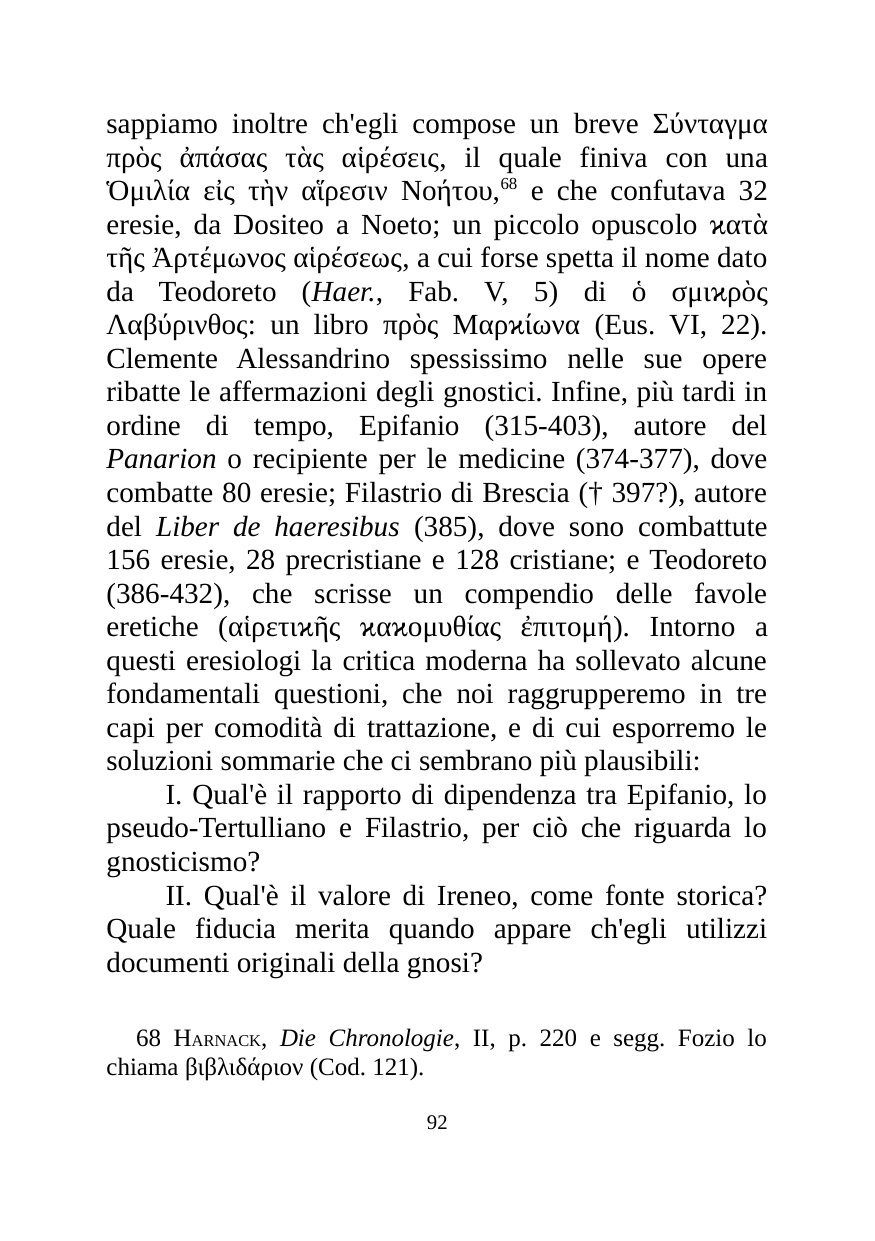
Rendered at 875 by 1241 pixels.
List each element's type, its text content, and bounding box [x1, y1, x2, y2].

text Harnack, Die Chronologie, II, p. 220 e segg. Fozio lo chiama βιβλιδάριον (Cod. 121). [106, 1023, 768, 1080]
text sappiamo inoltre ch'egli compose un breve Σύνταγμα πρὸς ἀπάσας τὰς αἱρέσεις, il quale finiva con una Ὁμιλία εἰς τὴν αἵρεσιν Νοήτου, e che confutava 32 eresie, da Dositeo a Noeto; un piccolo opuscolo ϰατὰ τῆς Ἀρτέμωνος αἱρέσεως, a cui forse spetta il nome dato da Teodoreto (Haer., Fab. V, 5) di ὁ σμιϰρὸς Λαβύρινθος: un libro πρὸς Μαρϰίωνα (Eus. VI, 22). Clemente Alessandrino spessissimo nelle sue opere ribatte le affermazioni degli gnostici. Infine, più tardi in ordine di tempo, Epifanio (315-403), autore del Panarion o recipiente per le medicine (374-377), dove combatte 80 eresie; Filastrio di Brescia († 397?), autore del Liber de haeresibus (385), dove sono combattute 156 eresie, 28 precristiane e 128 cristiane; e Teodoreto (386-432), che scrisse un compendio delle favole eretiche (αἱρετιϰῆς ϰαϰομυθίας ἐπιτομή). Intorno a questi eresiologi la critica moderna ha sollevato alcune fondamentali questioni, che noi raggrupperemo in tre capi per comodità di trattazione, e di cui esporremo le soluzioni sommarie che ci sembrano più plausibili: [106, 106, 768, 777]
text II. Qual'è il valore di Ireneo, come fonte storica? Quale fiducia merita quando appare ch'egli utilizzi documenti originali della gnosi? [106, 878, 768, 978]
text I. Qual'è il rapporto di dipendenza tra Epifanio, lo pseudo-Tertulliano e Filastrio, per ciò che riguarda lo gnosticismo? [106, 777, 768, 878]
